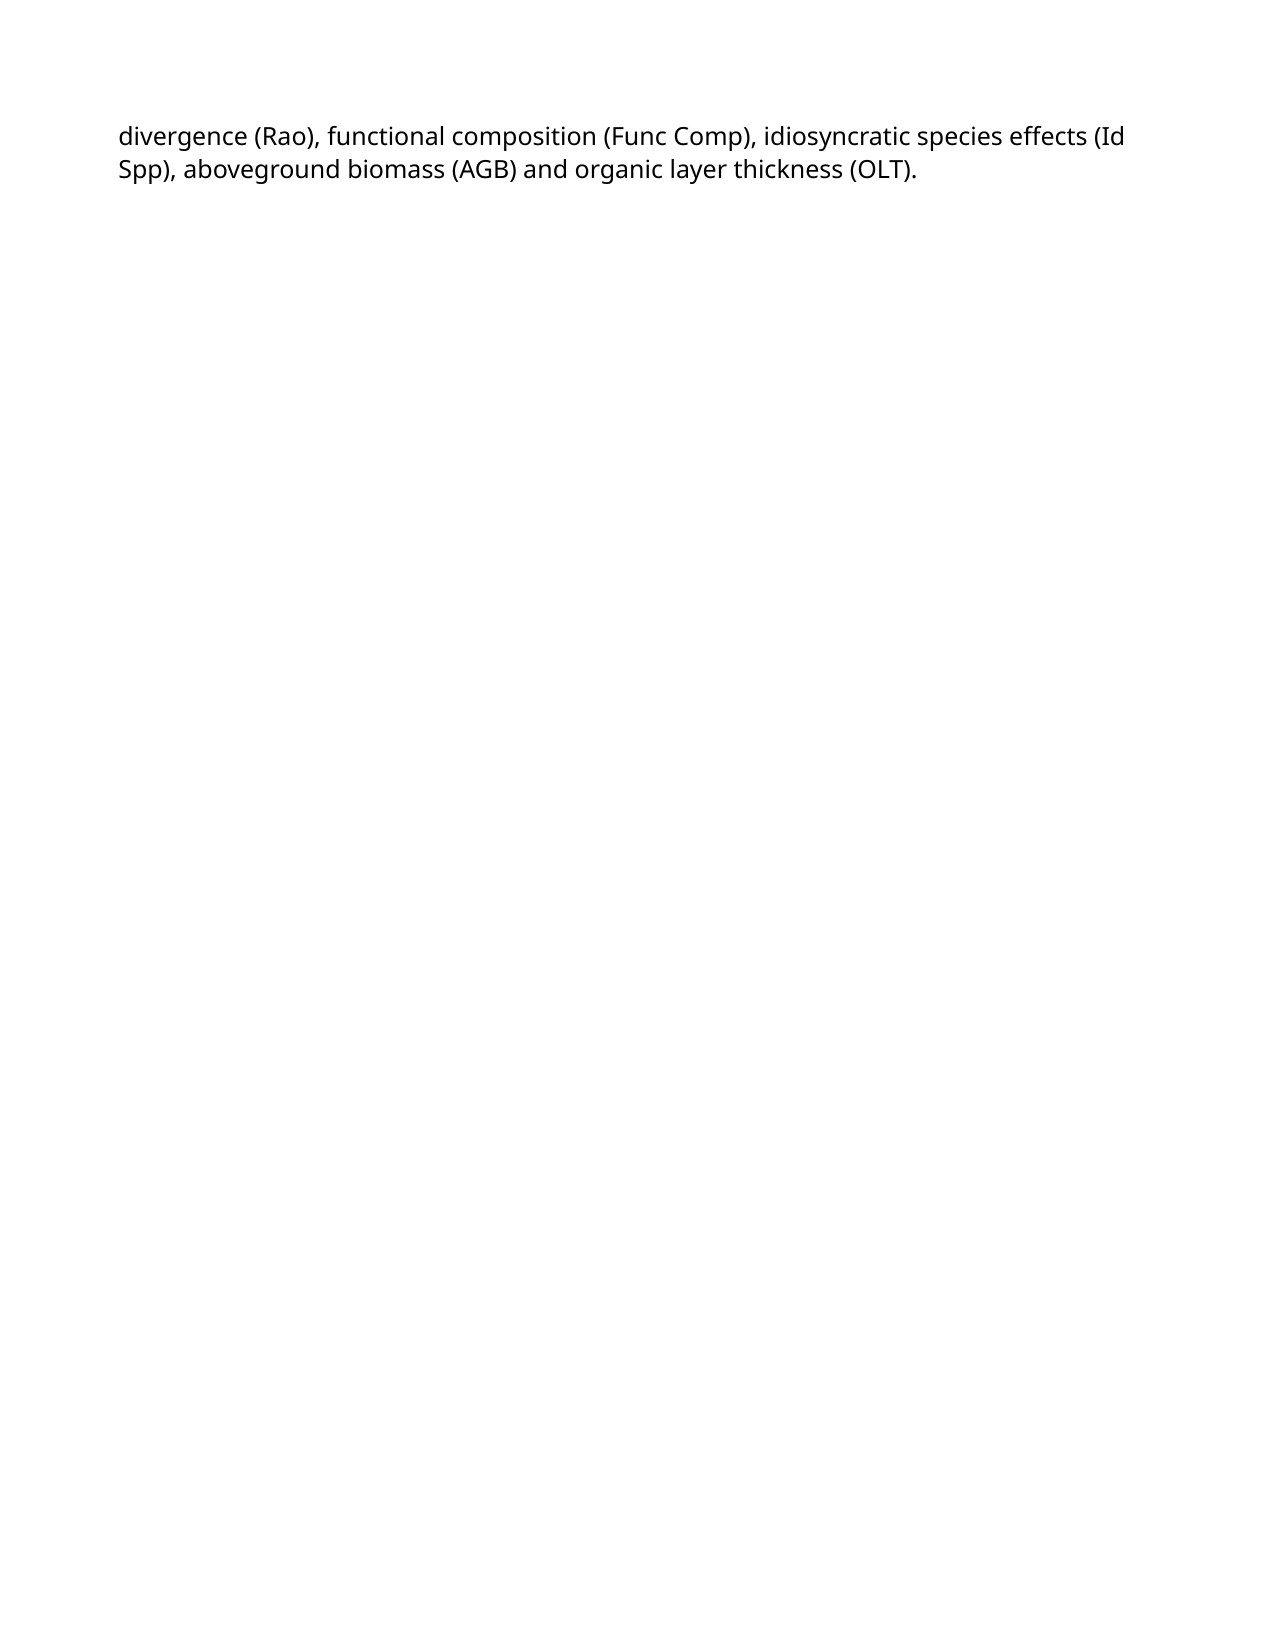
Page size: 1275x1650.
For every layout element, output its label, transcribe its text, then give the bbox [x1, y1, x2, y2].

text divergence (Rao), functional composition (Func Comp), idiosyncratic species effects (Id Spp), aboveground biomass (AGB) and organic layer thickness (OLT). [118, 118, 1157, 186]
